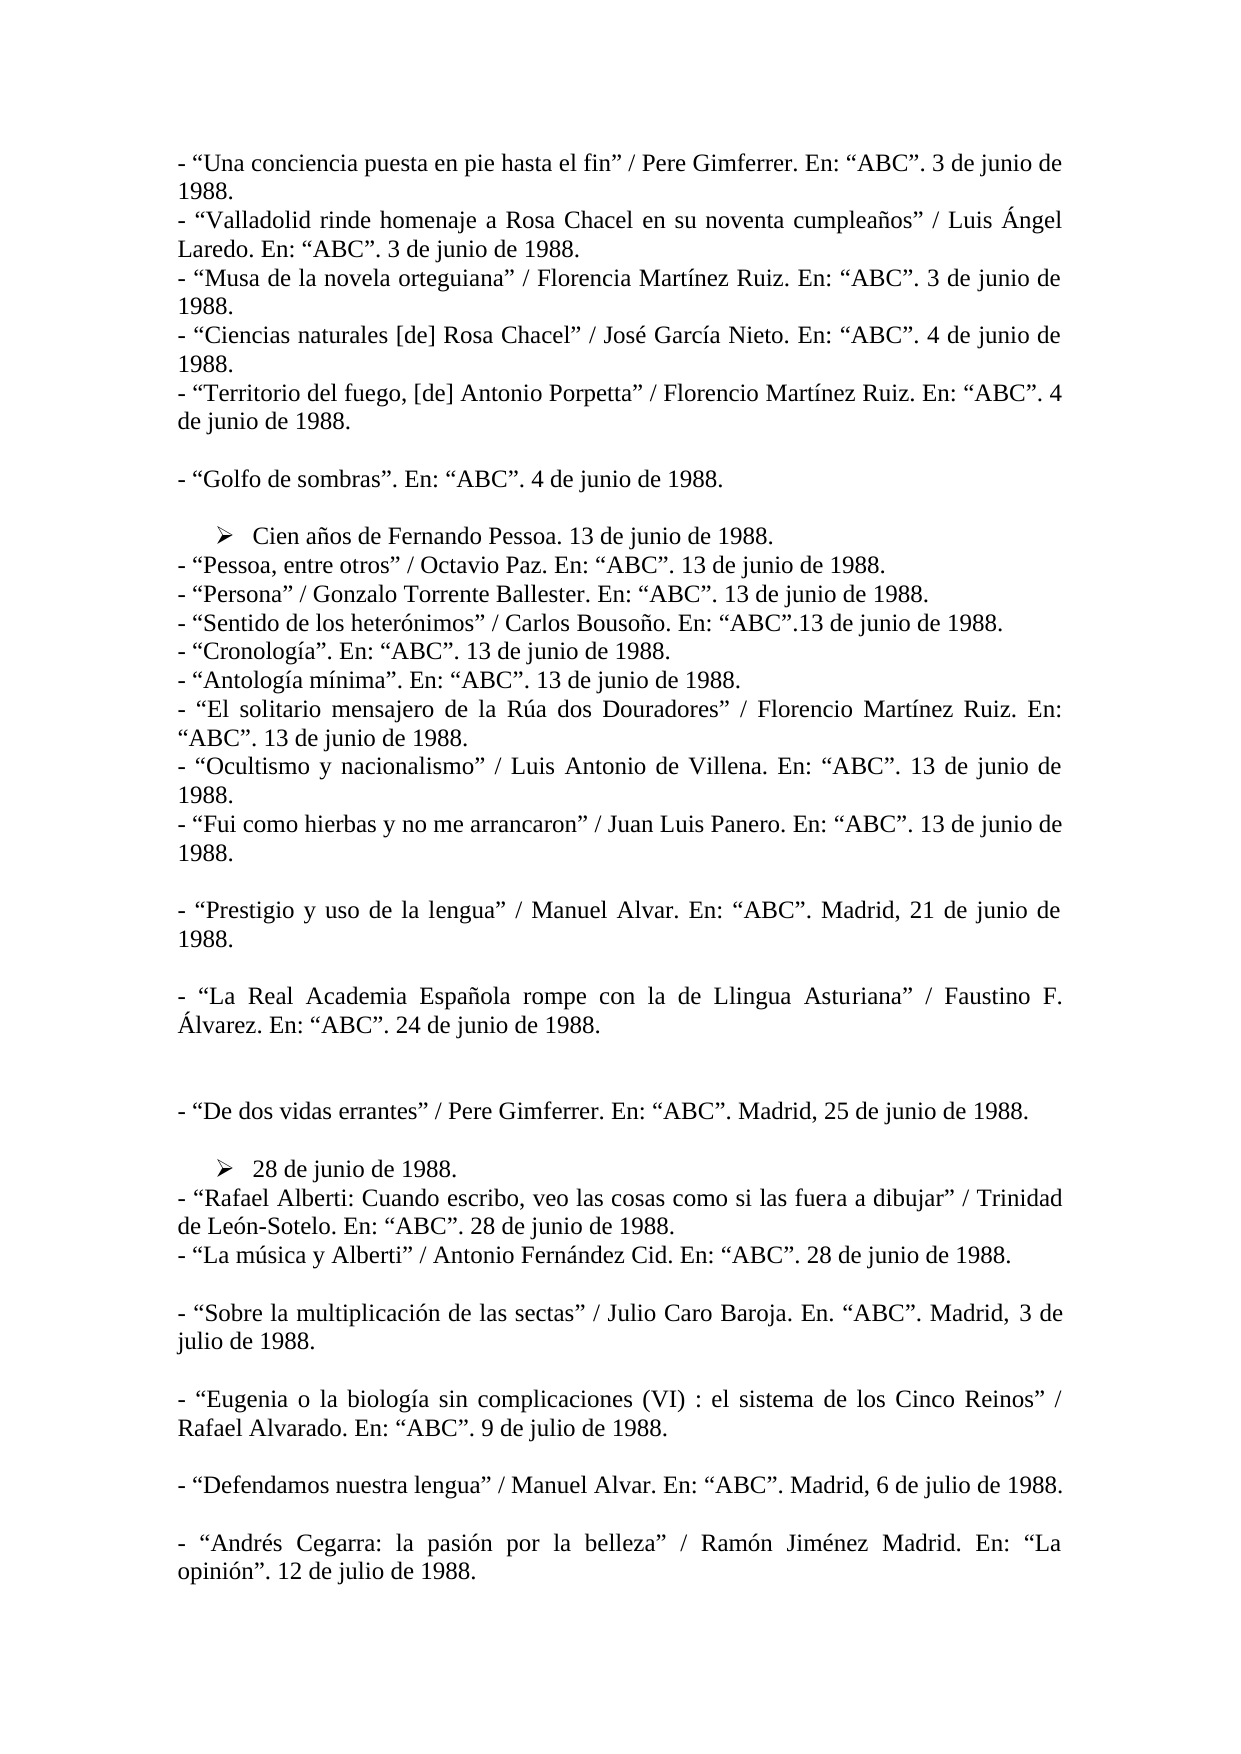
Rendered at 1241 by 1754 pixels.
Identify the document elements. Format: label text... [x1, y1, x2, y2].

text - “Antología mínima”. En: “ABC”. 13 de junio de 1988. [177, 665, 1063, 694]
text - “Fui como hierbas y no me arrancaron” / Juan Luis Panero. En: “ABC”. 13 de junio de 1988. [177, 809, 1063, 866]
text - “Pessoa, entre otros” / Octavio Paz. En: “ABC”. 13 de junio de 1988. [177, 550, 1063, 579]
text - “Ciencias naturales [de] Rosa Chacel” / José García Nieto. En: “ABC”. 4 de junio de 1988. [177, 320, 1063, 378]
text - “Cronología”. En: “ABC”. 13 de junio de 1988. [177, 636, 1063, 665]
text - “Ocultismo y nacionalismo” / Luis Antonio de Villena. En: “ABC”. 13 de junio de 1988. [177, 751, 1063, 809]
text - “Sentido de los heterónimos” / Carlos Bousoño. En: “ABC”.13 de junio de 1988. [177, 608, 1063, 636]
list Cien años de Fernando Pessoa. 13 de junio de 1988. [215, 521, 1063, 550]
text - “Rafael Alberti: Cuando escribo, veo las cosas como si las fuera a dibujar” / Trinidad de León-Sotelo. En: “ABC”. 28 de junio de 1988. [177, 1183, 1063, 1240]
text - “Una conciencia puesta en pie hasta el fin” / Pere Gimferrer. En: “ABC”. 3 de junio de 1988. [177, 148, 1063, 205]
text - “Persona” / Gonzalo Torrente Ballester. En: “ABC”. 13 de junio de 1988. [177, 579, 1063, 608]
text - “La Real Academia Española rompe con la de Llingua Asturiana” / Faustino F. Álvarez. En: “ABC”. 24 de junio de 1988. [177, 981, 1063, 1039]
text - “Defendamos nuestra lengua” / Manuel Alvar. En: “ABC”. Madrid, 6 de julio de 1988. [177, 1470, 1063, 1499]
text - “La música y Alberti” / Antonio Fernández Cid. En: “ABC”. 28 de junio de 1988. [177, 1240, 1063, 1269]
text - “Valladolid rinde homenaje a Rosa Chacel en su noventa cumpleaños” / Luis Ángel Laredo. En: “ABC”. 3 de junio de 1988. [177, 205, 1063, 263]
text - “De dos vidas errantes” / Pere Gimferrer. En: “ABC”. Madrid, 25 de junio de 1988. [177, 1096, 1063, 1125]
text - “Golfo de sombras”. En: “ABC”. 4 de junio de 1988. [177, 464, 1063, 493]
text - “Andrés Cegarra: la pasión por la belleza” / Ramón Jiménez Madrid. En: “La opinión”. 12 de julio de 1988. [177, 1528, 1063, 1585]
text - “Musa de la novela orteguiana” / Florencia Martínez Ruiz. En: “ABC”. 3 de junio de 1988. [177, 263, 1063, 320]
list 28 de junio de 1988. [215, 1154, 1063, 1183]
text - “El solitario mensajero de la Rúa dos Douradores” / Florencio Martínez Ruiz. En: “ABC”. 13 de junio de 1988. [177, 694, 1063, 751]
text - “Prestigio y uso de la lengua” / Manuel Alvar. En: “ABC”. Madrid, 21 de junio de 1988. [177, 895, 1063, 953]
text - “Sobre la multiplicación de las sectas” / Julio Caro Baroja. En. “ABC”. Madrid, 3 de julio de 1988. [177, 1298, 1063, 1355]
text - “Territorio del fuego, [de] Antonio Porpetta” / Florencio Martínez Ruiz. En: “ABC”. 4 de junio de 1988. [177, 378, 1063, 435]
text - “Eugenia o la biología sin complicaciones (VI) : el sistema de los Cinco Reinos” / Rafael Alvarado. En: “ABC”. 9 de julio de 1988. [177, 1384, 1063, 1441]
